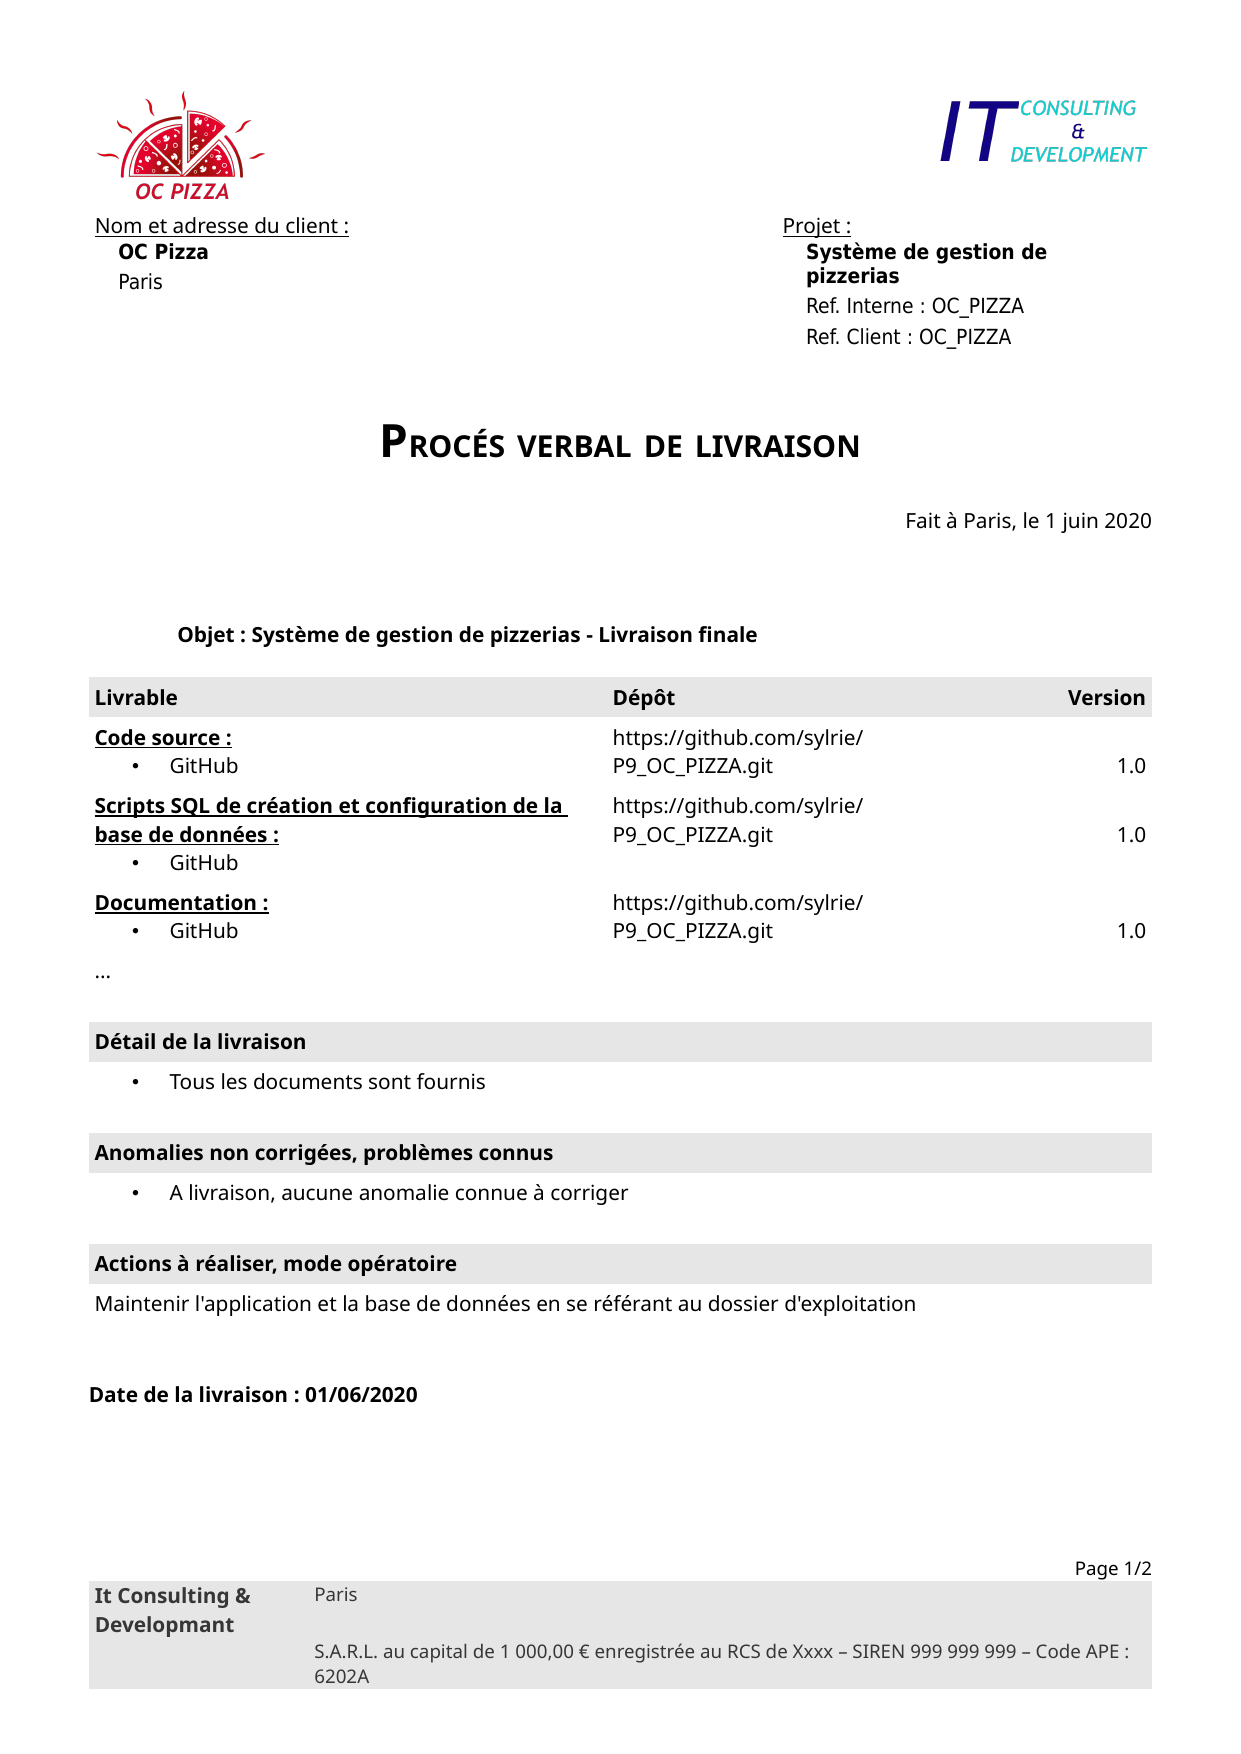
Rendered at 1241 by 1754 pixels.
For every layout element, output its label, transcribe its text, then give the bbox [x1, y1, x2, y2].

table_cell ... [89, 951, 607, 991]
table_cell Code source : GitHub [89, 717, 607, 786]
table_cell [607, 951, 1013, 991]
table_cell A livraison, aucune anomalie connue à corriger [89, 1173, 1152, 1213]
table_cell 1.0 [1013, 786, 1152, 882]
picture [932, 90, 1150, 173]
table_cell Scripts SQL de création et configuration de la base de données : GitHub [89, 786, 607, 882]
title Procés verbal de livraison [88, 409, 1152, 471]
table_cell [1013, 951, 1152, 991]
picture [94, 89, 266, 206]
table_header Détail de la livraison [89, 1022, 1152, 1062]
table_cell 1.0 [1013, 717, 1152, 786]
text Date de la livraison : 01/06/2020 [88, 1381, 1152, 1409]
text Objet : Système de gestion de pizzerias - Livraison finale [177, 620, 1152, 649]
table_header Actions à réaliser, mode opératoire [89, 1244, 1152, 1284]
table_header Version [1013, 677, 1152, 717]
table_header Anomalies non corrigées, problèmes connus [89, 1133, 1152, 1173]
text Fait à Paris, le 1 juin 2020 [88, 507, 1152, 535]
table_cell 1.0 [1013, 882, 1152, 951]
table_cell Maintenir l'application et la base de données en se référant au dossier d'exploitation [89, 1284, 1152, 1324]
table_cell Tous les documents sont fournis [89, 1062, 1152, 1102]
table_cell https://github.com/sylrie/P9_OC_PIZZA.git [607, 717, 1013, 786]
table_header Dépôt [607, 677, 1013, 717]
table_cell https://github.com/sylrie/P9_OC_PIZZA.git [607, 882, 1013, 951]
table_header Livrable [89, 677, 607, 717]
table_cell https://github.com/sylrie/P9_OC_PIZZA.git [607, 786, 1013, 882]
table_cell Documentation : GitHub [89, 882, 607, 951]
